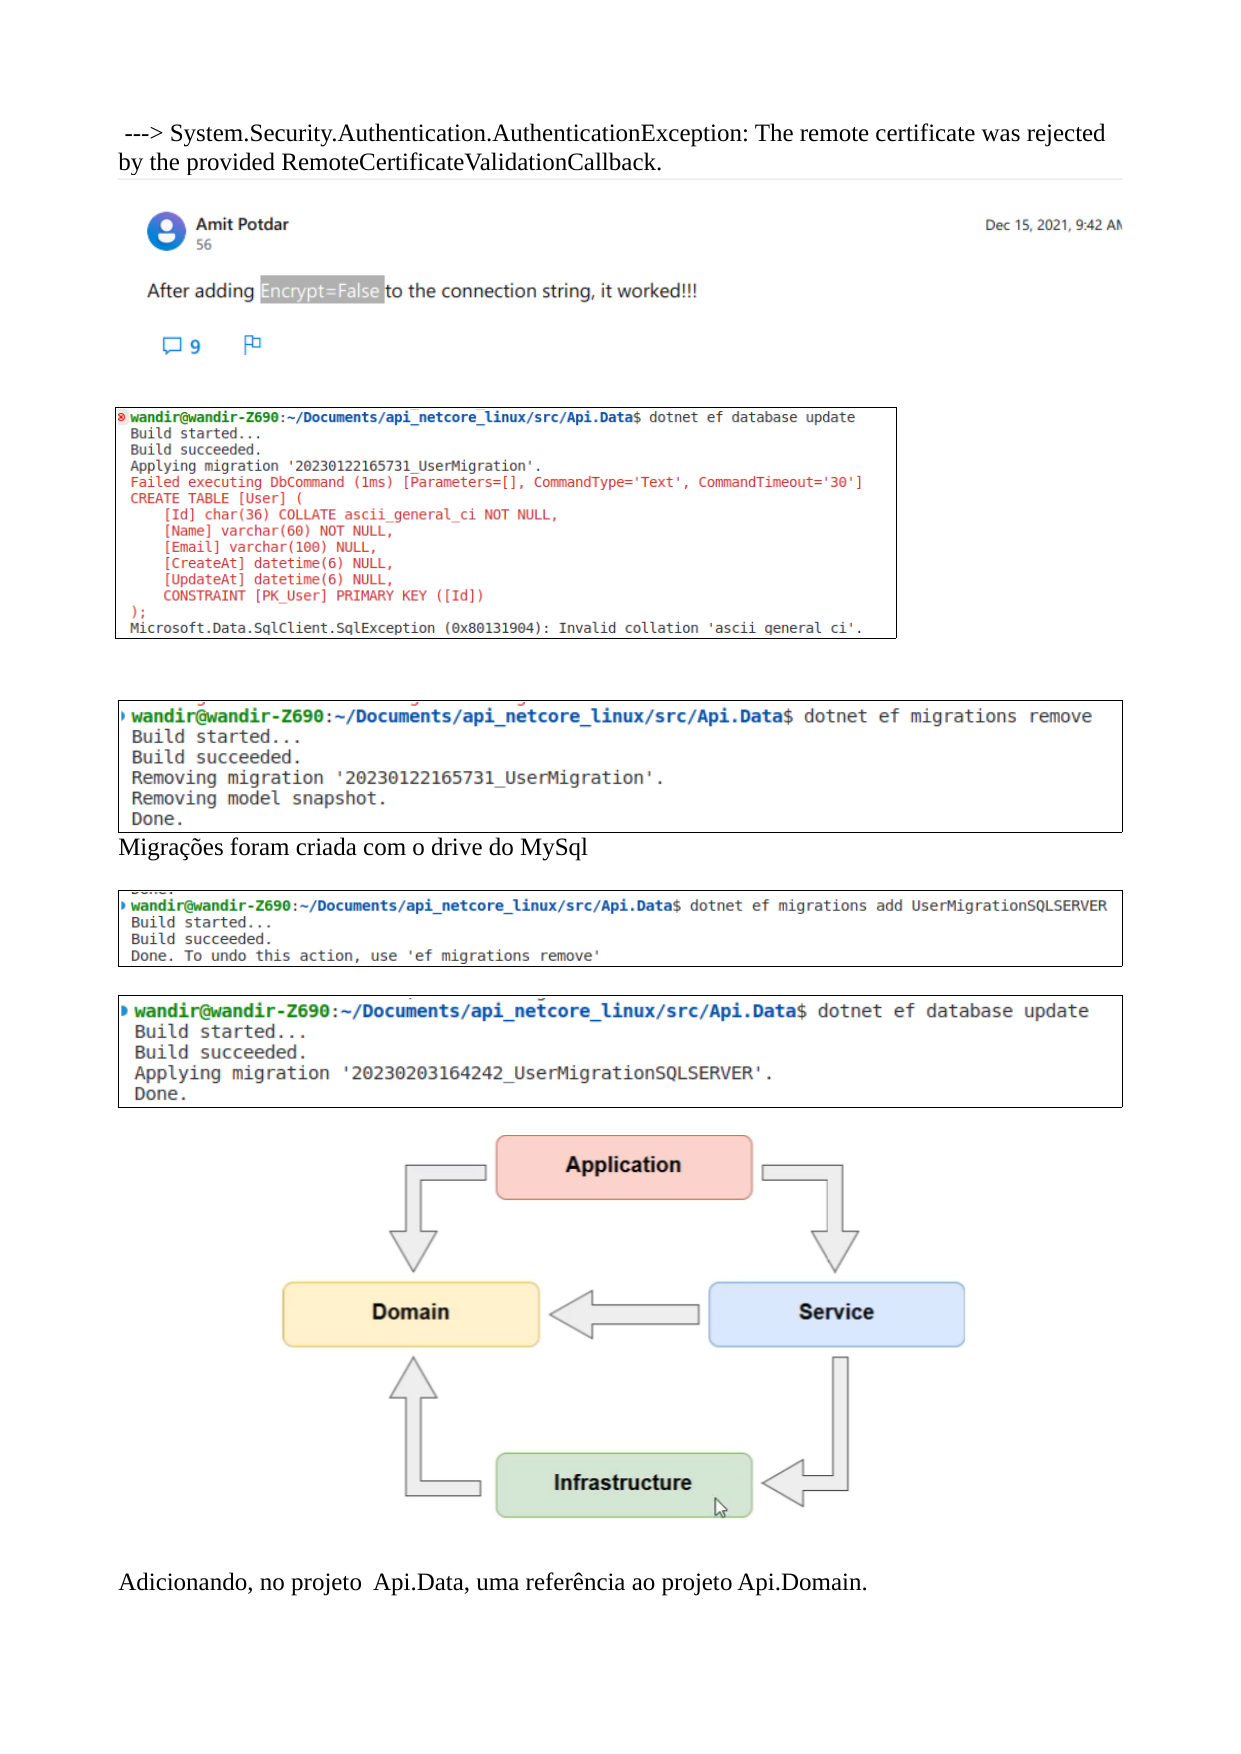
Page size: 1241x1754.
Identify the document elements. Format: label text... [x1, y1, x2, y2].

text Adicionando, no projeto Api.Data, uma referência ao projeto Api.Domain. [118, 1567, 1122, 1596]
picture [118, 175, 1123, 355]
picture [121, 892, 1119, 964]
text Migrações foram criada com o drive do MySql [118, 833, 1122, 861]
text [119, 701, 1122, 832]
picture [118, 409, 893, 635]
picture [121, 998, 1119, 1104]
picture [121, 702, 1119, 829]
text ---> System.Security.Authentication.AuthenticationException: The remote certificate was rejected by the provided RemoteCertificateValidationCallback. [118, 118, 1122, 175]
picture [255, 1135, 985, 1524]
